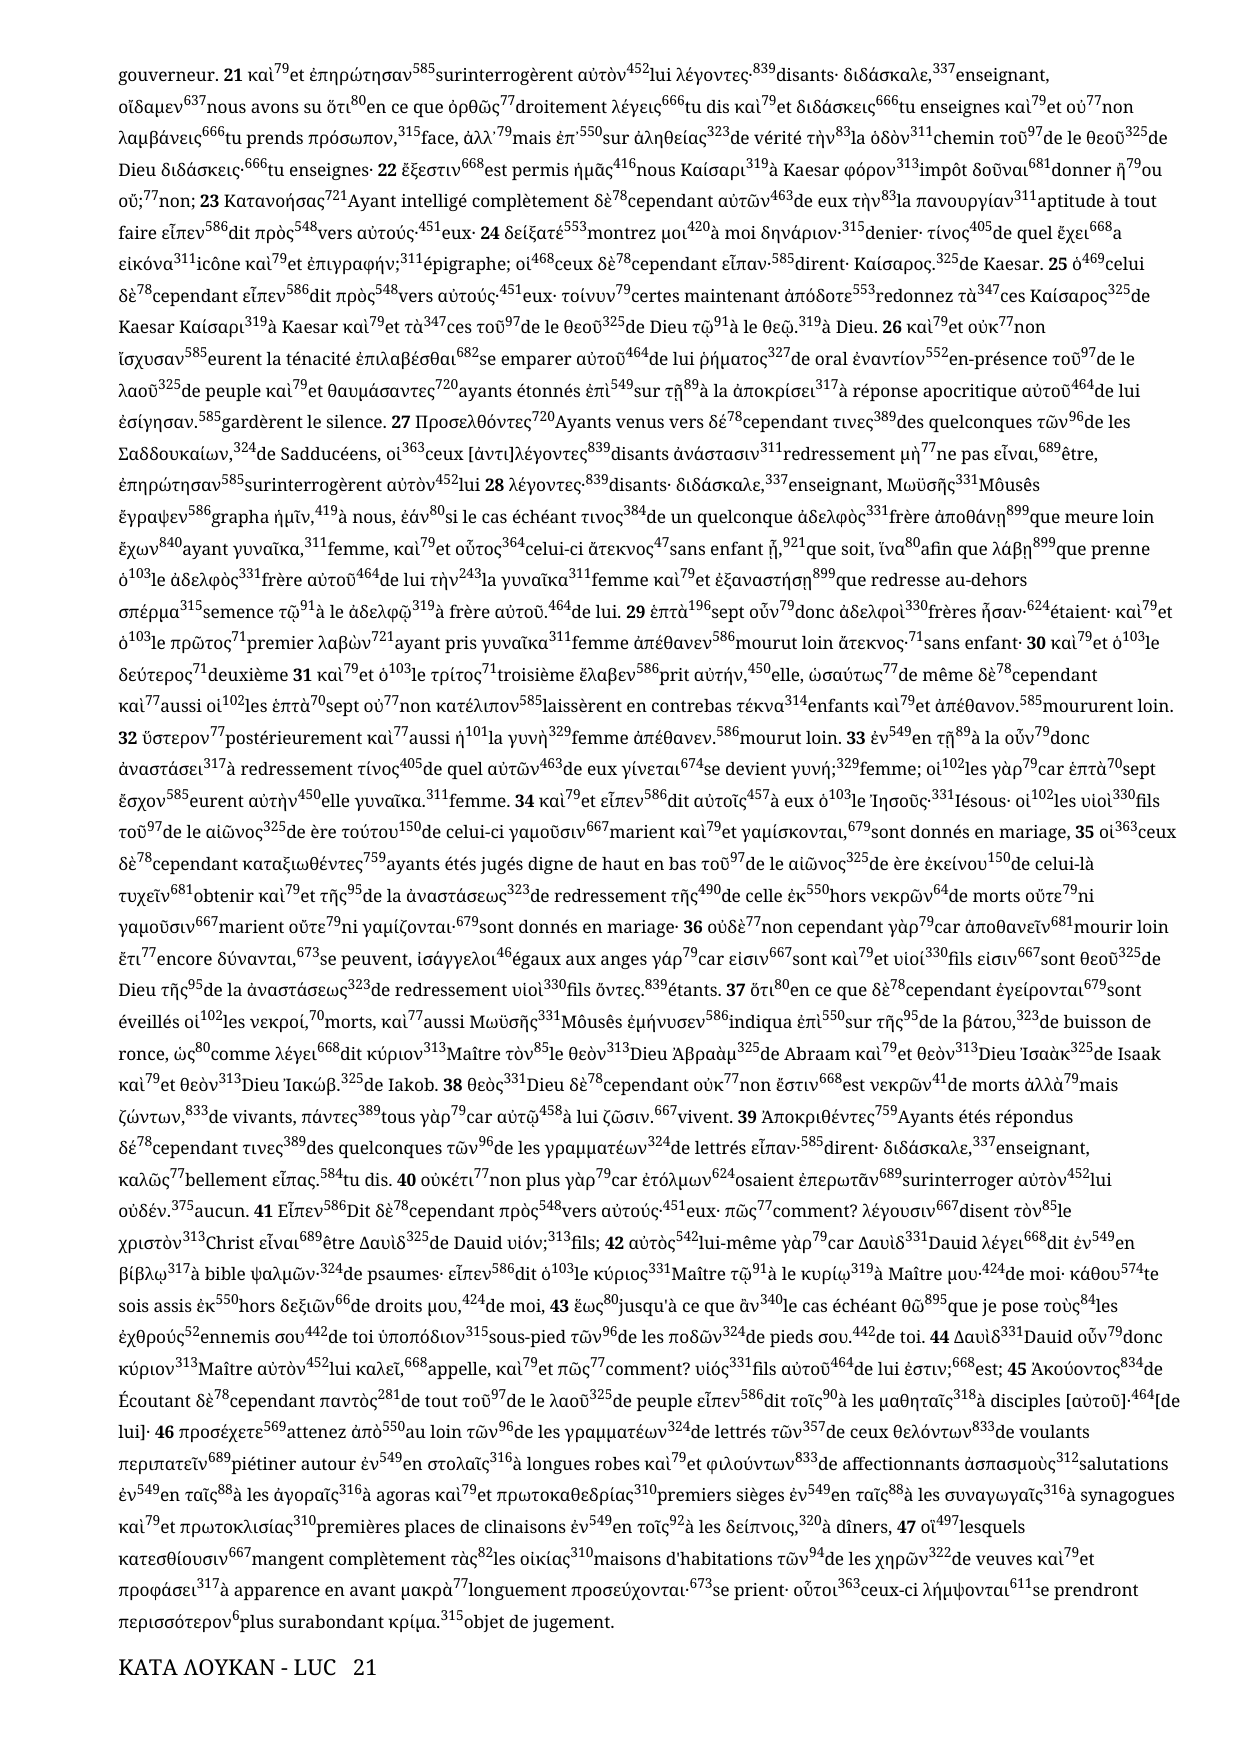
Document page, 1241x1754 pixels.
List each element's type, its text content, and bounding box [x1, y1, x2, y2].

text 1 Καὶ79Et ἐγένετο592se devint ἐν549en μιᾷ57à une τῶν94de les ἡμερῶν322de journées διδάσκοντος834de enseignant αὐτοῦ464de lui τὸν85le λαὸν313peuple ἐν549en τῷ93à le ἱερῷ321à sanctuaire καὶ79et εὐαγγελιζομένου861de se évangélisant ἐπέστησαν585présentèrent οἱ102les ἀρχιερεῖς330chefs sacrificateurs καὶ79et οἱ102les γραμματεῖς330lettrés σὺν549avec τοῖς90à les πρεσβυτέροις58à plus anciens 2 καὶ79et εἶπαν585dirent λέγοντες839disants πρὸς548vers αὐτόν·452lui· εἰπὸν554dis ἡμῖν419à nous ἐν549en ποίᾳ164à quelle ἐξουσίᾳ317à autorité ταῦτα347ces-ci ποιεῖς,666tu fais, ἢ79ou τίς410quel ἐστιν668est ὁ364celui δούς721ayant donné σοι439à toi τὴν83la ἐξουσίαν311autorité ταύτην;136celle-ci; 3 ἀποκριθεὶς760ayant été répondu δὲ78cependant εἶπεν586dit πρὸς548vers αὐτούς·451eux· ἐρωτήσω602j'interrogerai ὑμᾶς436vous κἀγὼ431et moi λόγον,313discours, καὶ79et εἴπατέ553dites μοι·420à moi· 4 τὸ105le βάπτισμα333baptême Ἰωάννου325de Ioannes ἐξ550hors οὐρανοῦ325de ciel ἦν625était ἢ79ou ἐξ550hors ἀνθρώπων;324de êtres humains; 5 οἱ468ceux δὲ78cependant συνελογίσαντο591se calculèrent ensemble πρὸς548vers ἑαυτοὺς527eux-mêmes λέγοντες839disants ὅτι80en ce que ἐὰν80si le cas échéant εἴπωμεν·894que nous disions· ἐξ550hors οὐρανοῦ,325de ciel, ἐρεῖ·606dira· διὰ548par le fait de τί399quel οὐκ77non ἐπιστεύσατε583vous crûtes αὐτῷ;458à lui; 6 ἐὰν80si le cas échéant δὲ78cependant εἴπωμεν·894que nous disions· ἐξ550hors ἀνθρώπων,324de êtres humains, ὁ103le λαὸς331peuple ἅπας287en totalité καταλιθάσει606pierrera de haut en bas ἡμᾶς,416nous, πεπεισμένος813ayant été persuadé γάρ79car ἐστιν668est Ἰωάννην313Ioannes προφήτην313prophète εἶναι.689être. 7 καὶ79et ἀπεκρίθησαν599furent répondu μὴ77ne pas εἰδέναι686avoir su πόθεν.77d'où?. 8 καὶ79et ὁ103le Ἰησοῦς331Iésous εἶπεν586dit αὐτοῖς·457à eux· οὐδὲ77non cependant ἐγὼ431moi λέγω664je dis ὑμῖν438à vous ἐν549en ποίᾳ164à quelle ἐξουσίᾳ317à autorité ταῦτα347ces-ci ποιῶ.664je fais. 9 Ἤρξατο592Se origina δὲ78cependant πρὸς548vers τὸν85le λαὸν313peuple λέγειν689dire τὴν83la παραβολὴν311parabole ταύτην·136celle-ci· ἄνθρωπός331être humain [τις]390[un quelconque] ἐφύτευσεν586planta ἀμπελῶνα313vignoble καὶ79et ἐξέδετο592se donna dehors αὐτὸν452lui γεωργοῖς318à cultivateurs καὶ79et ἀπεδήμησεν586déménagea loin χρόνους312temps ἱκανούς.3assez-importants. 10 καὶ79et καιρῷ319à moment ἀπέστειλεν586envoya πρὸς548vers τοὺς84les γεωργοὺς312cultivateurs δοῦλον313mâle esclave ἵνα80afin que ἀπὸ550au loin τοῦ97de le καρποῦ325de fruit τοῦ97de le ἀμπελῶνος325de vignoble δώσουσιν605donneront αὐτῷ·458à lui· οἱ102les δὲ78cependant γεωργοὶ330cultivateurs ἐξαπέστειλαν585envoyèrent dehors αὐτὸν452lui δείραντες720ayants pelés κενόν.53vide. 11 καὶ79et προσέθετο592se apposa ἕτερον373autre-différent πέμψαι681mander δοῦλον·313mâle esclave· οἱ468ceux δὲ78cependant κἀκεῖνον346et celui-là δείραντες720ayants pelés καὶ79et ἀτιμάσαντες720ayants dévalorisés ἐξαπέστειλαν585envoyèrent dehors κενόν.53vide. 12 καὶ79et προσέθετο592se apposa τρίτον53troisième πέμψαι·681mander· οἱ468ceux δὲ78cependant καὶ77aussi τοῦτον346celui-ci τραυματίσαντες720ayants traumatisés ἐξέβαλον.585éjectèrent. 13 εἶπεν586dit δὲ78cependant ὁ103le κύριος331Maître τοῦ97de le ἀμπελῶνος·325de vignoble· τί399quel ποιήσω;895que je fasse; πέμψω602je manderai τὸν85le υἱόν313fils μου424de moi τὸν85le ἀγαπητόν·4aimé· ἴσως77également τοῦτον346celui-ci ἐντραπήσονται.618seront tourné intérieurement. 14 ἰδόντες720ayants vus δὲ78cependant αὐτὸν452lui οἱ102les γεωργοὶ330cultivateurs διελογίζοντο630se calculaient au-travers πρὸς548vers ἀλλήλους501les uns les autres λέγοντες·839disants· οὗτός364celui-ci ἐστιν668est ὁ103le κληρονόμος·331héritier· ἀποκτείνωμεν894que nous tuions catégoriquement αὐτόν,452lui, ἵνα80afin que ἡμῶν423de nous γένηται905que se devienne ἡ101la κληρονομία.329héritage. 15 καὶ79et ἐκβαλόντες720ayants éjectés αὐτὸν452lui ἔξω552au-dehors τοῦ97de le ἀμπελῶνος325de vignoble ἀπέκτειναν.585tuèrent catégoriquement. τί399quel οὖν79donc ποιήσει606fera αὐτοῖς457à eux ὁ103le κύριος331Maître τοῦ97de le ἀμπελῶνος;325de vignoble; 16 ἐλεύσεται612se viendra καὶ79et ἀπολέσει606dépérira τοὺς84les γεωργοὺς312cultivateurs τούτους137ceux-ci καὶ79et δώσει606donnera τὸν85le ἀμπελῶνα313vignoble ἄλλοις.377à autres. ἀκούσαντες720ayants écoutés δὲ78cependant εἶπαν·585dirent· μὴ77ne pas γένοιτο.696que se devienne. 17 ὁ469celui δὲ78cependant ἐμβλέψας721ayant entré regard αὐτοῖς457à eux εἶπεν·586dit· τί412quel οὖν79donc ἐστιν668est τὸ366ce γεγραμμένον815ayant été graphé τοῦτο·366ce-ci· λίθον313pierre ὃν480lequel ἀπεδοκίμασαν585éprouvèrent en rejet οἱ363ceux οἰκοδομοῦντες,839édifiants en maison, οὗτος364celui-ci ἐγενήθη600fut devenu εἰς548envers κεφαλὴν311tête γωνίας;323de coin; 18 πᾶς390tout ὁ364celui πεσὼν721ayant tombé ἐπ᾽548sur ἐκεῖνον138celui-là τὸν85le λίθον313pierre συνθλασθήσεται·619sera écrasé ensemble· ἐφ᾽548sur ὃν480lequel δ᾽78cependant ἂν340le cas échéant πέσῃ,899que tombe, λικμήσει606vannera αὐτόν.452lui. 19 Καὶ79Et ἐζήτησαν585cherchèrent οἱ102les γραμματεῖς330lettrés καὶ79et οἱ102les ἀρχιερεῖς330chefs sacrificateurs ἐπιβαλεῖν681surjeter ἐπ᾽548sur αὐτὸν452lui τὰς242les χεῖρας310mains ἐν549en αὐτῇ142à même τῇ89à la ὥρᾳ,317à heure, καὶ79et ἐφοβήθησαν599furent effrayé τὸν85le λαόν,313peuple, ἔγνωσαν585connurent γὰρ79car ὅτι80en ce que πρὸς548vers αὐτοὺς451eux εἶπεν586dit τὴν83la παραβολὴν311parabole ταύτην.136celle-ci. 20 Καὶ79Et παρατηρήσαντες720ayants épiés ἀπέστειλαν585envoyèrent ἐγκαθέτους52guetteurs ὑποκρινομένους848se hypocritants ἑαυτοὺς527eux-mêmes δικαίους31justes εἶναι,689être, ἵνα80afin que ἐπιλάβωνται904que se emparent αὐτοῦ464de lui λόγου,325de discours, ὥστε80de sorte que παραδοῦναι681transmettre αὐτὸν452lui τῇ89à la ἀρχῇ317à origine καὶ79et τῇ89à la ἐξουσίᾳ317à autorité τοῦ97de le ἡγεμόνος.325de gouverneur. 21 καὶ79et ἐπηρώτησαν585surinterrogèrent αὐτὸν452lui λέγοντες·839disants· διδάσκαλε,337enseignant, οἴδαμεν637nous avons su ὅτι80en ce que ὀρθῶς77droitement λέγεις666tu dis καὶ79et διδάσκεις666tu enseignes καὶ79et οὐ77non λαμβάνεις666tu prends πρόσωπον,315face, ἀλλ᾽79mais ἐπ᾽550sur ἀληθείας323de vérité τὴν83la ὁδὸν311chemin τοῦ97de le θεοῦ325de Dieu διδάσκεις·666tu enseignes· 22 ἔξεστιν668est permis ἡμᾶς416nous Καίσαρι319à Kaesar φόρον313impôt δοῦναι681donner ἢ79ou οὔ;77non; 23 Κατανοήσας721Ayant intelligé complètement δὲ78cependant αὐτῶν463de eux τὴν83la πανουργίαν311aptitude à tout faire εἶπεν586dit πρὸς548vers αὐτούς·451eux· 24 δείξατέ553montrez μοι420à moi δηνάριον·315denier· τίνος405de quel ἔχει668a εἰκόνα311icône καὶ79et ἐπιγραφήν;311épigraphe; οἱ468ceux δὲ78cependant εἶπαν·585dirent· Καίσαρος.325de Kaesar. 25 ὁ469celui δὲ78cependant εἶπεν586dit πρὸς548vers αὐτούς·451eux· τοίνυν79certes maintenant ἀπόδοτε553redonnez τὰ347ces Καίσαρος325de Kaesar Καίσαρι319à Kaesar καὶ79et τὰ347ces τοῦ97de le θεοῦ325de Dieu τῷ91à le θεῷ.319à Dieu. 26 καὶ79et οὐκ77non ἴσχυσαν585eurent la ténacité ἐπιλαβέσθαι682se emparer αὐτοῦ464de lui ῥήματος327de oral ἐναντίον552en-présence τοῦ97de le λαοῦ325de peuple καὶ79et θαυμάσαντες720ayants étonnés ἐπὶ549sur τῇ89à la ἀποκρίσει317à réponse apocritique αὐτοῦ464de lui ἐσίγησαν.585gardèrent le silence. 27 Προσελθόντες720Ayants venus vers δέ78cependant τινες389des quelconques τῶν96de les Σαδδουκαίων,324de Sadducéens, οἱ363ceux [ἀντι]λέγοντες839disants ἀνάστασιν311redressement μὴ77ne pas εἶναι,689être, ἐπηρώτησαν585surinterrogèrent αὐτὸν452lui 28 λέγοντες·839disants· διδάσκαλε,337enseignant, Μωϋσῆς331Môusês ἔγραψεν586grapha ἡμῖν,419à nous, ἐάν80si le cas échéant τινος384de un quelconque ἀδελφὸς331frère ἀποθάνῃ899que meure loin ἔχων840ayant γυναῖκα,311femme, καὶ79et οὗτος364celui-ci ἄτεκνος47sans enfant ᾖ,921que soit, ἵνα80afin que λάβῃ899que prenne ὁ103le ἀδελφὸς331frère αὐτοῦ464de lui τὴν243la γυναῖκα311femme καὶ79et ἐξαναστήσῃ899que redresse au-dehors σπέρμα315semence τῷ91à le ἀδελφῷ319à frère αὐτοῦ.464de lui. 29 ἑπτὰ196sept οὖν79donc ἀδελφοὶ330frères ἦσαν·624étaient· καὶ79et ὁ103le πρῶτος71premier λαβὼν721ayant pris γυναῖκα311femme ἀπέθανεν586mourut loin ἄτεκνος·71sans enfant· 30 καὶ79et ὁ103le δεύτερος71deuxième 31 καὶ79et ὁ103le τρίτος71troisième ἔλαβεν586prit αὐτήν,450elle, ὡσαύτως77de même δὲ78cependant καὶ77aussi οἱ102les ἑπτὰ70sept οὐ77non κατέλιπον585laissèrent en contrebas τέκνα314enfants καὶ79et ἀπέθανον.585moururent loin. 32 ὕστερον77postérieurement καὶ77aussi ἡ101la γυνὴ329femme ἀπέθανεν.586mourut loin. 33 ἐν549en τῇ89à la οὖν79donc ἀναστάσει317à redressement τίνος405de quel αὐτῶν463de eux γίνεται674se devient γυνή;329femme; οἱ102les γὰρ79car ἑπτὰ70sept ἔσχον585eurent αὐτὴν450elle γυναῖκα.311femme. 34 καὶ79et εἶπεν586dit αὐτοῖς457à eux ὁ103le Ἰησοῦς·331Iésous· οἱ102les υἱοὶ330fils τοῦ97de le αἰῶνος325de ère τούτου150de celui-ci γαμοῦσιν667marient καὶ79et γαμίσκονται,679sont donnés en mariage, 35 οἱ363ceux δὲ78cependant καταξιωθέντες759ayants étés jugés digne de haut en bas τοῦ97de le αἰῶνος325de ère ἐκείνου150de celui-là τυχεῖν681obtenir καὶ79et τῆς95de la ἀναστάσεως323de redressement τῆς490de celle ἐκ550hors νεκρῶν64de morts οὔτε79ni γαμοῦσιν667marient οὔτε79ni γαμίζονται·679sont donnés en mariage· 36 οὐδὲ77non cependant γὰρ79car ἀποθανεῖν681mourir loin ἔτι77encore δύνανται,673se peuvent, ἰσάγγελοι46égaux aux anges γάρ79car εἰσιν667sont καὶ79et υἱοί330fils εἰσιν667sont θεοῦ325de Dieu τῆς95de la ἀναστάσεως323de redressement υἱοὶ330fils ὄντες.839étants. 37 ὅτι80en ce que δὲ78cependant ἐγείρονται679sont éveillés οἱ102les νεκροί,70morts, καὶ77aussi Μωϋσῆς331Môusês ἐμήνυσεν586indiqua ἐπὶ550sur τῆς95de la βάτου,323de buisson de ronce, ὡς80comme λέγει668dit κύριον313Maître τὸν85le θεὸν313Dieu Ἀβραὰμ325de Abraam καὶ79et θεὸν313Dieu Ἰσαὰκ325de Isaak καὶ79et θεὸν313Dieu Ἰακώβ.325de Iakob. 38 θεὸς331Dieu δὲ78cependant οὐκ77non ἔστιν668est νεκρῶν41de morts ἀλλὰ79mais ζώντων,833de vivants, πάντες389tous γὰρ79car αὐτῷ458à lui ζῶσιν.667vivent. 39 Ἀποκριθέντες759Ayants étés répondus δέ78cependant τινες389des quelconques τῶν96de les γραμματέων324de lettrés εἶπαν·585dirent· διδάσκαλε,337enseignant, καλῶς77bellement εἶπας.584tu dis. 40 οὐκέτι77non plus γὰρ79car ἐτόλμων624osaient ἐπερωτᾶν689surinterroger αὐτὸν452lui οὐδέν.375aucun. 41 Εἶπεν586Dit δὲ78cependant πρὸς548vers αὐτούς·451eux· πῶς77comment? λέγουσιν667disent τὸν85le χριστὸν313Christ εἶναι689être Δαυὶδ325de Dauid υἱόν;313fils; 42 αὐτὸς542lui-même γὰρ79car Δαυὶδ331Dauid λέγει668dit ἐν549en βίβλῳ317à bible ψαλμῶν·324de psaumes· εἶπεν586dit ὁ103le κύριος331Maître τῷ91à le κυρίῳ319à Maître μου·424de moi· κάθου574te sois assis ἐκ550hors δεξιῶν66de droits μου,424de moi, 43 ἕως80jusqu'à ce que ἂν340le cas échéant θῶ895que je pose τοὺς84les ἐχθρούς52ennemis σου442de toi ὑποπόδιον315sous-pied τῶν96de les ποδῶν324de pieds σου.442de toi. 44 Δαυὶδ331Dauid οὖν79donc κύριον313Maître αὐτὸν452lui καλεῖ,668appelle, καὶ79et πῶς77comment? υἱός331fils αὐτοῦ464de lui ἐστιν;668est; 45 Ἀκούοντος834de Écoutant δὲ78cependant παντὸς281de tout τοῦ97de le λαοῦ325de peuple εἶπεν586dit τοῖς90à les μαθηταῖς318à disciples [αὐτοῦ]·464[de lui]· 46 προσέχετε569attenez ἀπὸ550au loin τῶν96de les γραμματέων324de lettrés τῶν357de ceux θελόντων833de voulants περιπατεῖν689piétiner autour ἐν549en στολαῖς316à longues robes καὶ79et φιλούντων833de affectionnants ἀσπασμοὺς312salutations ἐν549en ταῖς88à les ἀγοραῖς316à agoras καὶ79et πρωτοκαθεδρίας310premiers sièges ἐν549en ταῖς88à les συναγωγαῖς316à synagogues καὶ79et πρωτοκλισίας310premières places de clinaisons ἐν549en τοῖς92à les δείπνοις,320à dîners, 47 οἳ497lesquels κατεσθίουσιν667mangent complètement τὰς82les οἰκίας310maisons d'habitations τῶν94de les χηρῶν322de veuves καὶ79et προφάσει317à apparence en avant μακρὰ77longuement προσεύχονται·673se prient· οὗτοι363ceux-ci λήμψονται611se prendront περισσότερον6plus surabondant κρίμα.315objet de jugement. [118, 59, 1181, 1633]
text ΚΑΤΑ ΛΟΥΚΑΝ - LUC 21 [118, 1652, 1181, 1682]
